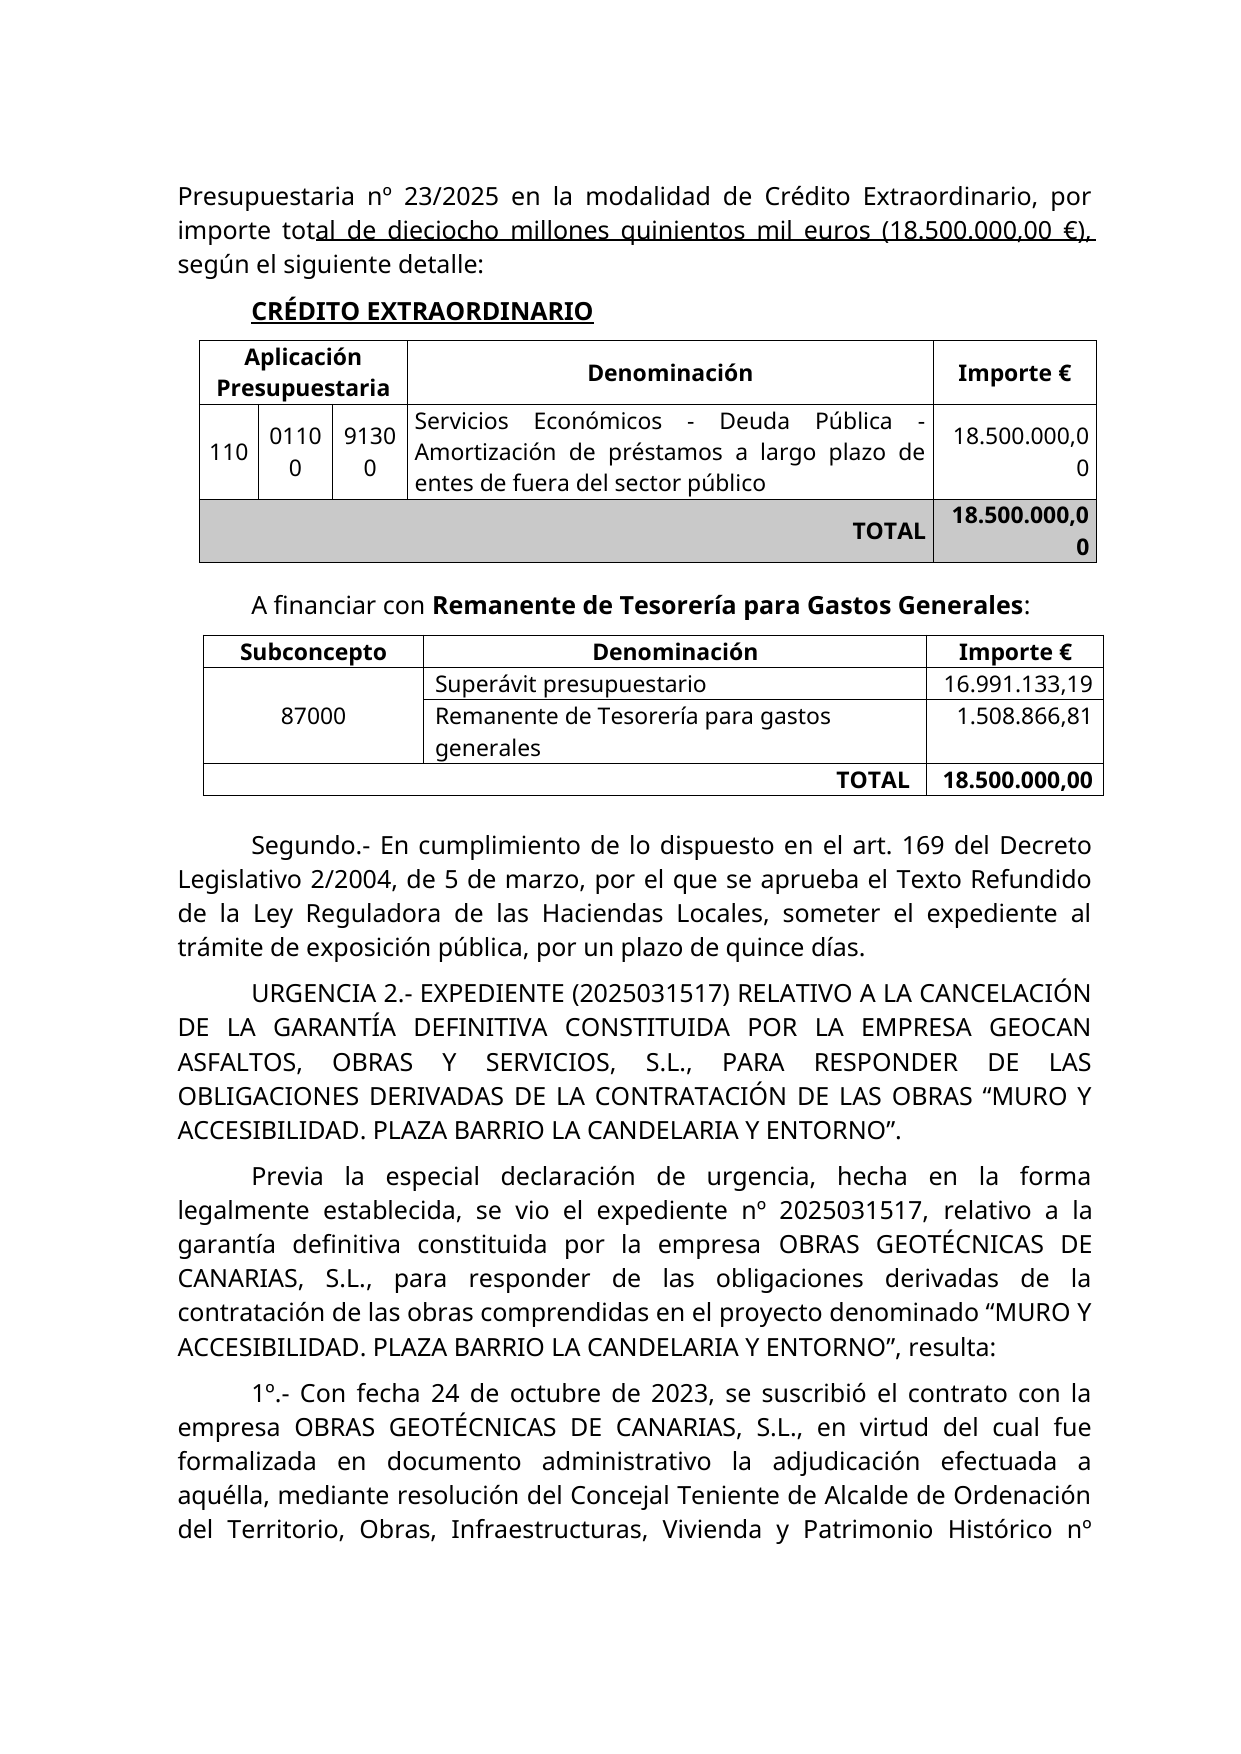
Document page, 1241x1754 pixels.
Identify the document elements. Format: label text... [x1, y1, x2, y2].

table_cell 87000 [204, 668, 423, 763]
table_cell Superávit presupuestario [424, 668, 926, 699]
table_cell 01100 [259, 405, 332, 498]
text Segundo.- En cumplimiento de lo dispuesto en el art. 169 del Decreto Legislativo 2/2004, de 5 de marzo, por el que se aprueba el Texto Refundido de la Ley Reguladora de las Haciendas Locales, someter el expediente al trámite de exposición pública, por un plazo de quince días. [177, 827, 1093, 963]
text CRÉDITO EXTRAORDINARIO [177, 293, 1093, 328]
table_header Aplicación Presupuestaria [200, 341, 407, 404]
table_cell 16.991.133,19 [927, 668, 1103, 699]
text Previa la especial declaración de urgencia, hecha en la forma legalmente establecida, se vio el expediente nº 2025031517, relativo a la garantía definitiva constituida por la empresa OBRAS GEOTÉCNICAS DE CANARIAS, S.L., para responder de las obligaciones derivadas de la contratación de las obras comprendidas en el proyecto denominado “MURO Y ACCESIBILIDAD. PLAZA BARRIO LA CANDELARIA Y ENTORNO”, resulta: [177, 1159, 1093, 1363]
table_cell 18.500.000,00 [927, 764, 1103, 795]
table_cell TOTAL [200, 500, 933, 562]
table_cell 18.500.000,00 [934, 405, 1096, 498]
text Presupuestaria nº 23/2025 en la modalidad de Crédito Extraordinario, por importe total de dieciocho millones quinientos mil euros (18.500.000,00 €), según el siguiente detalle: [177, 179, 1093, 281]
table_header Denominación [424, 636, 926, 667]
table_cell 91300 [333, 405, 407, 498]
text A financiar con Remanente de Tesorería para Gastos Generales: [177, 588, 1063, 622]
table_header Importe € [934, 341, 1096, 404]
text 1º.- Con fecha 24 de octubre de 2023, se suscribió el contrato con la empresa OBRAS GEOTÉCNICAS DE CANARIAS, S.L., en virtud del cual fue formalizada en documento administrativo la adjudicación efectuada a aquélla, mediante resolución del Concejal Teniente de Alcalde de Ordenación del Territorio, Obras, Infraestructuras, Vivienda y Patrimonio Histórico nº [177, 1376, 1093, 1546]
table_cell TOTAL [204, 764, 926, 795]
table_header Subconcepto [204, 636, 423, 667]
table_cell Remanente de Tesorería para gastos generales [424, 700, 926, 763]
table_cell 18.500.000,00 [934, 500, 1096, 562]
table_cell 110 [200, 405, 258, 498]
text URGENCIA 2.- EXPEDIENTE (2025031517) RELATIVO A LA CANCELACIÓN DE LA GARANTÍA DEFINITIVA CONSTITUIDA POR LA EMPRESA GEOCAN ASFALTOS, OBRAS Y SERVICIOS, S.L., PARA RESPONDER DE LAS OBLIGACIONES DERIVADAS DE LA CONTRATACIÓN DE LAS OBRAS “MURO Y ACCESIBILIDAD. PLAZA BARRIO LA CANDELARIA Y ENTORNO”. [177, 976, 1093, 1146]
table_header Importe € [927, 636, 1103, 667]
table_header Denominación [408, 341, 933, 404]
table_cell Servicios Económicos - Deuda Pública - Amortización de préstamos a largo plazo de entes de fuera del sector público [408, 405, 933, 498]
table_cell 1.508.866,81 [927, 700, 1103, 763]
